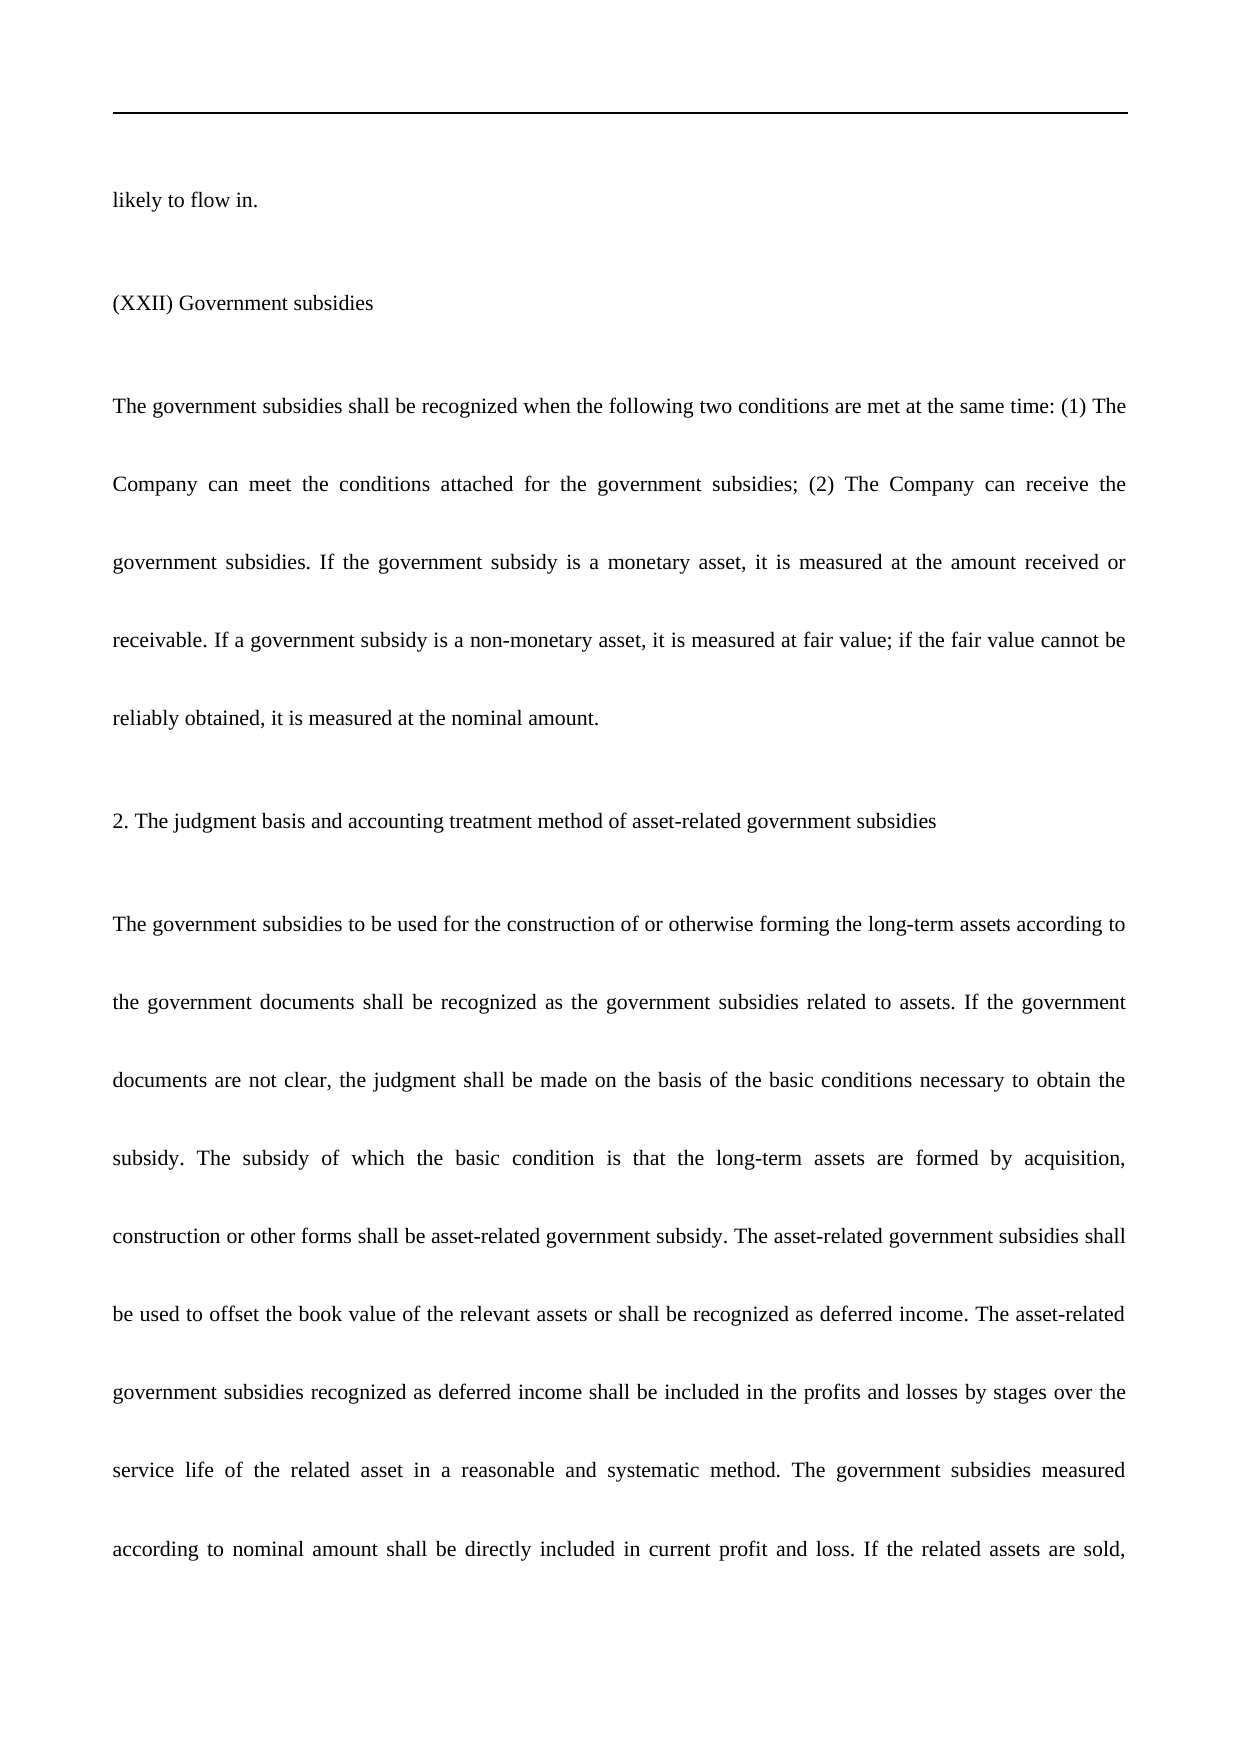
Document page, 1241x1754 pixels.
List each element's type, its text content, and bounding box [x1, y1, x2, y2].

text The government subsidies to be used for the construction of or otherwise forming the long-term assets according to the government documents shall be recognized as the government subsidies related to assets. If the government documents are not clear, the judgment shall be made on the basis of the basic conditions necessary to obtain the subsidy. The subsidy of which the basic condition is that the long-term assets are formed by acquisition, construction or other forms shall be asset-related government subsidy. The asset-related government subsidies shall be used to offset the book value of the relevant assets or shall be recognized as deferred income. The asset-related government subsidies recognized as deferred income shall be included in the profits and losses by stages over the service life of the related asset in a reasonable and systematic method. The government subsidies measured according to nominal amount shall be directly included in current profit and loss. If the related assets are sold, [112, 882, 1128, 1569]
text (XXII) Government subsidies [112, 261, 1128, 323]
text 2. The judgment basis and accounting treatment method of asset-related government subsidies [112, 779, 1128, 841]
text likely to flow in. [112, 158, 1128, 221]
text The government subsidies shall be recognized when the following two conditions are met at the same time: (1) The Company can meet the conditions attached for the government subsidies; (2) The Company can receive the government subsidies. If the government subsidy is a monetary asset, it is measured at the amount received or receivable. If a government subsidy is a non-monetary asset, it is measured at fair value; if the fair value cannot be reliably obtained, it is measured at the nominal amount. [112, 364, 1128, 739]
